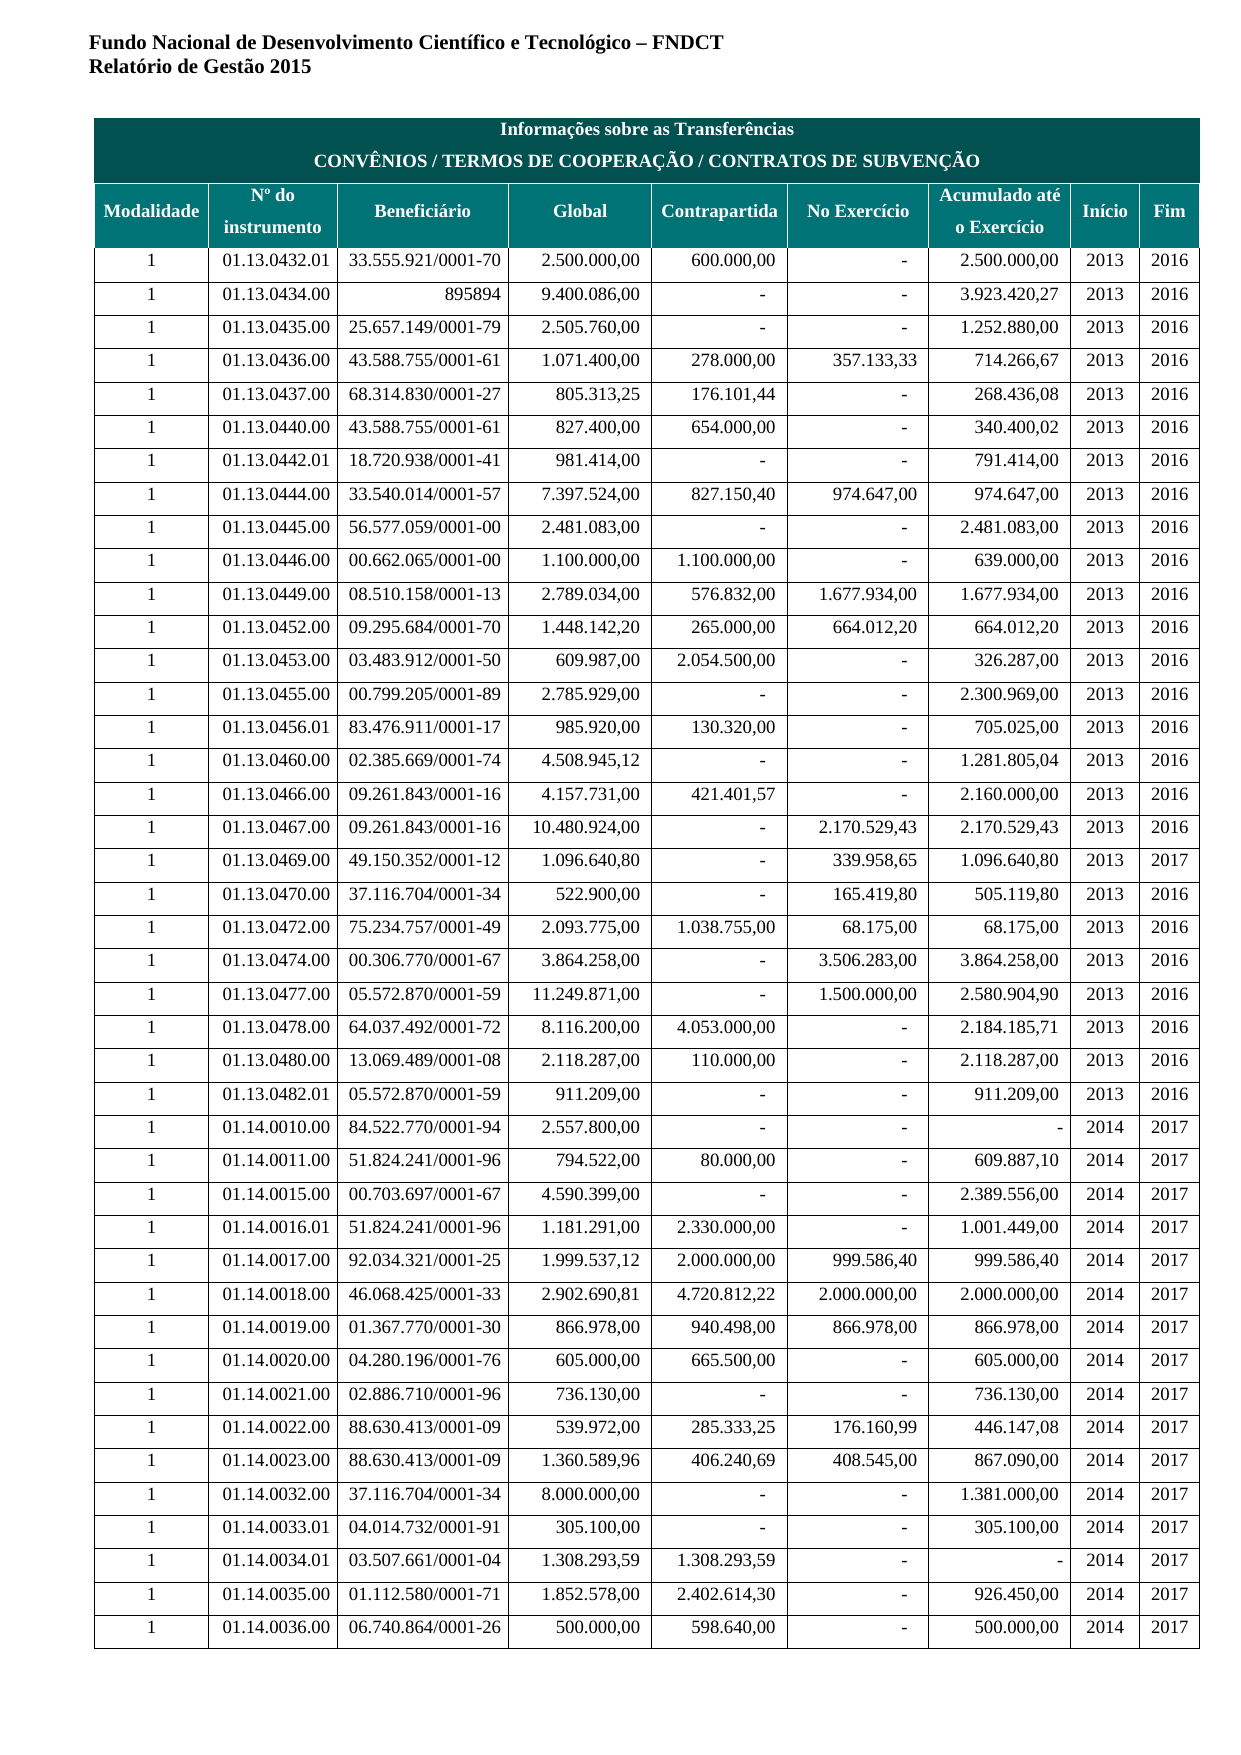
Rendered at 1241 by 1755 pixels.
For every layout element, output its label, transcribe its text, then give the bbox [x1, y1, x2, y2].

table_cell - [652, 1483, 787, 1515]
table_cell 1 [95, 383, 208, 415]
table_cell 1.096.640,80 [929, 849, 1070, 882]
table_cell 2013 [1071, 383, 1139, 415]
table_cell 01.13.0444.00 [209, 483, 337, 515]
table_cell 110.000,00 [652, 1049, 787, 1082]
table_cell - [652, 883, 787, 915]
table_cell Início [1071, 184, 1139, 248]
table_cell 2017 [1140, 1216, 1199, 1248]
table_cell 01.13.0449.00 [209, 583, 337, 615]
table_cell 866.978,00 [509, 1316, 651, 1348]
table_cell 37.116.704/0001-34 [338, 1483, 508, 1515]
table_cell 866.978,00 [929, 1316, 1070, 1348]
table_cell 06.740.864/0001-26 [338, 1616, 508, 1648]
table_cell 2013 [1071, 516, 1139, 548]
table_cell 01.13.0466.00 [209, 783, 337, 815]
table_cell 2.054.500,00 [652, 649, 787, 682]
table_cell 01.14.0015.00 [209, 1183, 337, 1215]
table_cell 75.234.757/0001-49 [338, 916, 508, 948]
table_cell 1 [95, 416, 208, 448]
table_cell 1.360.589,96 [509, 1449, 651, 1482]
table_cell 4.157.731,00 [509, 783, 651, 815]
table_cell 2.557.800,00 [509, 1116, 651, 1148]
table_cell 605.000,00 [509, 1349, 651, 1382]
table_cell - [788, 1383, 928, 1415]
table_cell - [788, 1049, 928, 1082]
table_cell Contrapartida [652, 184, 787, 248]
table_cell 01.13.0455.00 [209, 683, 337, 715]
table_cell 2016 [1140, 816, 1199, 848]
table_cell 2.000.000,00 [652, 1249, 787, 1282]
table_cell 2013 [1071, 816, 1139, 848]
table_cell 791.414,00 [929, 449, 1070, 482]
table_cell 2017 [1140, 1349, 1199, 1382]
table_cell 1 [95, 1283, 208, 1315]
table_cell 1.448.142,20 [509, 616, 651, 648]
table_cell 1 [95, 783, 208, 815]
table_cell 539.972,00 [509, 1416, 651, 1448]
table_cell 00.799.205/0001-89 [338, 683, 508, 715]
table_cell 1.001.449,00 [929, 1216, 1070, 1248]
table_cell 1 [95, 1016, 208, 1048]
table_cell 09.261.843/0001-16 [338, 783, 508, 815]
table_cell 1.852.578,00 [509, 1583, 651, 1615]
table_cell 51.824.241/0001-96 [338, 1149, 508, 1182]
table_cell 1.308.293,59 [652, 1549, 787, 1582]
table_cell 2014 [1071, 1216, 1139, 1248]
table_cell 609.887,10 [929, 1149, 1070, 1182]
table_cell 2017 [1140, 1316, 1199, 1348]
table_cell 2016 [1140, 949, 1199, 982]
table_cell 2017 [1140, 1149, 1199, 1182]
table_cell - [652, 516, 787, 548]
table_cell 2013 [1071, 249, 1139, 282]
table_cell 33.555.921/0001-70 [338, 249, 508, 282]
table_cell 1 [95, 916, 208, 948]
table_cell - [788, 1216, 928, 1248]
table_cell 2014 [1071, 1416, 1139, 1448]
table_cell - [652, 749, 787, 782]
table_cell No Exercício [788, 184, 928, 248]
table_cell - [788, 783, 928, 815]
table_cell 664.012,20 [929, 616, 1070, 648]
table_cell 1 [95, 1049, 208, 1082]
table_cell 2017 [1140, 1249, 1199, 1282]
table_cell 2013 [1071, 1083, 1139, 1115]
table_cell 2.402.614,30 [652, 1583, 787, 1615]
table_cell 2.789.034,00 [509, 583, 651, 615]
table_cell 2.118.287,00 [509, 1049, 651, 1082]
table_cell 05.572.870/0001-59 [338, 983, 508, 1015]
table_cell 339.958,65 [788, 849, 928, 882]
table_cell - [929, 1116, 1070, 1148]
table_cell 794.522,00 [509, 1149, 651, 1182]
table_cell 1.308.293,59 [509, 1549, 651, 1582]
table_cell 2013 [1071, 483, 1139, 515]
table_cell 2016 [1140, 616, 1199, 648]
table_cell 2013 [1071, 549, 1139, 582]
table_cell 68.175,00 [929, 916, 1070, 948]
table_cell 01.13.0460.00 [209, 749, 337, 782]
table_cell 68.175,00 [788, 916, 928, 948]
table_cell 1 [95, 549, 208, 582]
table_cell 18.720.938/0001-41 [338, 449, 508, 482]
table_cell 2014 [1071, 1449, 1139, 1482]
table_cell 01.14.0016.01 [209, 1216, 337, 1248]
table_cell 2016 [1140, 549, 1199, 582]
table_cell 2.170.529,43 [788, 816, 928, 848]
table_cell - [788, 1483, 928, 1515]
table_cell 3.923.420,27 [929, 283, 1070, 315]
table_cell 01.13.0440.00 [209, 416, 337, 448]
table_cell 406.240,69 [652, 1449, 787, 1482]
table_cell 01.13.0437.00 [209, 383, 337, 415]
table_cell 827.400,00 [509, 416, 651, 448]
table_cell 2013 [1071, 849, 1139, 882]
table_cell 37.116.704/0001-34 [338, 883, 508, 915]
table_cell 1.677.934,00 [929, 583, 1070, 615]
table_cell 421.401,57 [652, 783, 787, 815]
table_cell 51.824.241/0001-96 [338, 1216, 508, 1248]
table_cell 01.13.0478.00 [209, 1016, 337, 1048]
table_cell 2.170.529,43 [929, 816, 1070, 848]
table_cell - [788, 416, 928, 448]
table_cell 2.389.556,00 [929, 1183, 1070, 1215]
table_cell 1 [95, 349, 208, 382]
table_cell 2013 [1071, 1016, 1139, 1048]
table_cell - [652, 1183, 787, 1215]
table_cell 2013 [1071, 783, 1139, 815]
table_cell 01.14.0019.00 [209, 1316, 337, 1348]
table_cell 2014 [1071, 1349, 1139, 1382]
table_cell 01.13.0474.00 [209, 949, 337, 982]
table_cell 827.150,40 [652, 483, 787, 515]
table_cell 1 [95, 1449, 208, 1482]
table_cell 736.130,00 [509, 1383, 651, 1415]
table_cell 522.900,00 [509, 883, 651, 915]
table_cell 2016 [1140, 583, 1199, 615]
table_cell - [652, 1383, 787, 1415]
table_cell 1 [95, 683, 208, 715]
table_cell 2013 [1071, 716, 1139, 748]
table_cell 1.500.000,00 [788, 983, 928, 1015]
table_cell - [652, 683, 787, 715]
table_cell 911.209,00 [929, 1083, 1070, 1115]
table_cell 02.886.710/0001-96 [338, 1383, 508, 1415]
table_cell 01.13.0470.00 [209, 883, 337, 915]
table_cell - [652, 1516, 787, 1548]
table_cell - [652, 816, 787, 848]
table_cell 2016 [1140, 1016, 1199, 1048]
table_cell 2016 [1140, 783, 1199, 815]
table_cell 2016 [1140, 516, 1199, 548]
table_cell 1 [95, 716, 208, 748]
table_cell - [788, 683, 928, 715]
table_cell 01.13.0435.00 [209, 316, 337, 348]
table_cell 1.252.880,00 [929, 316, 1070, 348]
table_cell 7.397.524,00 [509, 483, 651, 515]
table_cell 130.320,00 [652, 716, 787, 748]
table_cell 2.580.904,90 [929, 983, 1070, 1015]
table_cell 1 [95, 283, 208, 315]
table_cell 285.333,25 [652, 1416, 787, 1448]
table_cell - [788, 516, 928, 548]
table_cell 2014 [1071, 1549, 1139, 1582]
table_cell 985.920,00 [509, 716, 651, 748]
table_cell 1 [95, 1383, 208, 1415]
table_cell 01.13.0446.00 [209, 549, 337, 582]
table_cell 01.14.0022.00 [209, 1416, 337, 1448]
table_cell 2014 [1071, 1116, 1139, 1148]
table_cell 2017 [1140, 1483, 1199, 1515]
table_cell 01.14.0010.00 [209, 1116, 337, 1148]
table_cell 639.000,00 [929, 549, 1070, 582]
table_cell 2013 [1071, 683, 1139, 715]
table_cell 3.506.283,00 [788, 949, 928, 982]
table_cell 2016 [1140, 1083, 1199, 1115]
table_cell 00.662.065/0001-00 [338, 549, 508, 582]
table_cell 2016 [1140, 283, 1199, 315]
table_cell - [788, 1116, 928, 1148]
table_cell 2016 [1140, 649, 1199, 682]
table_cell 2016 [1140, 449, 1199, 482]
table_cell - [788, 1183, 928, 1215]
table_cell 2013 [1071, 883, 1139, 915]
table_cell 01.14.0020.00 [209, 1349, 337, 1382]
table_cell 2013 [1071, 949, 1139, 982]
table_cell 598.640,00 [652, 1616, 787, 1648]
table_cell 1 [95, 1583, 208, 1615]
table_cell 2.000.000,00 [929, 1283, 1070, 1315]
table_cell 00.703.697/0001-67 [338, 1183, 508, 1215]
table_cell 01.13.0434.00 [209, 283, 337, 315]
table_cell 04.280.196/0001-76 [338, 1349, 508, 1382]
table_cell 2014 [1071, 1583, 1139, 1615]
table_cell - [788, 1516, 928, 1548]
table_cell 1 [95, 883, 208, 915]
table_cell 1 [95, 316, 208, 348]
table_cell 01.14.0018.00 [209, 1283, 337, 1315]
table_cell 05.572.870/0001-59 [338, 1083, 508, 1115]
table_cell 736.130,00 [929, 1383, 1070, 1415]
table_cell - [788, 1549, 928, 1582]
table_cell 1.038.755,00 [652, 916, 787, 948]
table_cell 46.068.425/0001-33 [338, 1283, 508, 1315]
table_cell 43.588.755/0001-61 [338, 416, 508, 448]
table_cell 83.476.911/0001-17 [338, 716, 508, 748]
table_cell 605.000,00 [929, 1349, 1070, 1382]
table_cell 2016 [1140, 416, 1199, 448]
table_cell 911.209,00 [509, 1083, 651, 1115]
table_cell 01.14.0036.00 [209, 1616, 337, 1648]
table_cell 2013 [1071, 916, 1139, 948]
table_cell 1.100.000,00 [509, 549, 651, 582]
table_cell 09.295.684/0001-70 [338, 616, 508, 648]
table_cell 2014 [1071, 1616, 1139, 1648]
table_cell - [788, 449, 928, 482]
table_cell 2014 [1071, 1383, 1139, 1415]
table_cell 2017 [1140, 1516, 1199, 1548]
table_cell 1 [95, 1616, 208, 1648]
table_cell 999.586,40 [929, 1249, 1070, 1282]
table_cell 04.014.732/0001-91 [338, 1516, 508, 1548]
table_cell 340.400,02 [929, 416, 1070, 448]
table_cell 1 [95, 616, 208, 648]
table_cell 00.306.770/0001-67 [338, 949, 508, 982]
table_cell 88.630.413/0001-09 [338, 1416, 508, 1448]
table_cell 714.266,67 [929, 349, 1070, 382]
table_cell 01.13.0442.01 [209, 449, 337, 482]
table_cell 01.14.0035.00 [209, 1583, 337, 1615]
table_cell - [788, 249, 928, 282]
table_cell 2014 [1071, 1516, 1139, 1548]
table_cell - [652, 1116, 787, 1148]
table_cell - [788, 283, 928, 315]
table_cell 2017 [1140, 1183, 1199, 1215]
table_cell - [788, 549, 928, 582]
table_cell 2013 [1071, 283, 1139, 315]
table_cell - [788, 1583, 928, 1615]
table_cell 2016 [1140, 883, 1199, 915]
table_cell 500.000,00 [509, 1616, 651, 1648]
table_cell 278.000,00 [652, 349, 787, 382]
table_cell 1 [95, 583, 208, 615]
table_cell 1.381.000,00 [929, 1483, 1070, 1515]
table_cell 13.069.489/0001-08 [338, 1049, 508, 1082]
table_cell 01.14.0033.01 [209, 1516, 337, 1548]
table_cell 2013 [1071, 449, 1139, 482]
table_cell - [788, 716, 928, 748]
table_cell - [652, 1083, 787, 1115]
table_cell 01.14.0011.00 [209, 1149, 337, 1182]
table_cell 2017 [1140, 1116, 1199, 1148]
table_cell 01.14.0017.00 [209, 1249, 337, 1282]
table_cell 01.13.0452.00 [209, 616, 337, 648]
table_cell 2013 [1071, 316, 1139, 348]
table_cell - [788, 383, 928, 415]
table_cell 01.14.0023.00 [209, 1449, 337, 1482]
table_cell 2016 [1140, 749, 1199, 782]
table_cell 165.419,80 [788, 883, 928, 915]
table_cell 01.13.0436.00 [209, 349, 337, 382]
table_cell 2013 [1071, 649, 1139, 682]
table_cell 4.053.000,00 [652, 1016, 787, 1048]
table_cell 1 [95, 749, 208, 782]
table_cell 01.14.0032.00 [209, 1483, 337, 1515]
table_cell 01.13.0469.00 [209, 849, 337, 882]
table_cell 2016 [1140, 249, 1199, 282]
table_cell 2016 [1140, 1049, 1199, 1082]
table_cell 2013 [1071, 416, 1139, 448]
table_cell Modalidade [95, 184, 208, 248]
table_cell 805.313,25 [509, 383, 651, 415]
table_cell 2017 [1140, 1416, 1199, 1448]
table_cell 268.436,08 [929, 383, 1070, 415]
table_cell 2.481.083,00 [929, 516, 1070, 548]
table_cell - [652, 316, 787, 348]
table_cell 500.000,00 [929, 1616, 1070, 1648]
table_cell - [788, 1616, 928, 1648]
table_cell 84.522.770/0001-94 [338, 1116, 508, 1148]
table_cell 1 [95, 849, 208, 882]
table_cell 2016 [1140, 916, 1199, 948]
table_cell 2017 [1140, 1283, 1199, 1315]
table_cell 1 [95, 1183, 208, 1215]
table_cell 1 [95, 1083, 208, 1115]
table_cell 2.785.929,00 [509, 683, 651, 715]
table_cell 940.498,00 [652, 1316, 787, 1348]
table_cell 10.480.924,00 [509, 816, 651, 848]
table_cell 1 [95, 949, 208, 982]
table_cell 1.181.291,00 [509, 1216, 651, 1248]
table_cell 1 [95, 1549, 208, 1582]
table_cell 895894 [338, 283, 508, 315]
table_cell 56.577.059/0001-00 [338, 516, 508, 548]
table_cell - [788, 749, 928, 782]
table_header Informações sobre as Transferências CONVÊNIOS / TERMOS DE COOPERAÇÃO / CONTRATOS DE SUBVENÇÃO [94, 118, 1200, 183]
table_cell 1 [95, 1216, 208, 1248]
table_cell 974.647,00 [929, 483, 1070, 515]
table_cell 01.13.0453.00 [209, 649, 337, 682]
table_cell - [652, 849, 787, 882]
table_cell 664.012,20 [788, 616, 928, 648]
table_cell - [652, 283, 787, 315]
table_cell 2.500.000,00 [509, 249, 651, 282]
table_cell 1 [95, 983, 208, 1015]
table_cell 2013 [1071, 616, 1139, 648]
table_cell 25.657.149/0001-79 [338, 316, 508, 348]
table_cell 4.720.812,22 [652, 1283, 787, 1315]
table_cell 2.330.000,00 [652, 1216, 787, 1248]
table_cell 01.13.0482.01 [209, 1083, 337, 1115]
table_cell 408.545,00 [788, 1449, 928, 1482]
table_cell 1 [95, 1116, 208, 1148]
table_cell 2016 [1140, 983, 1199, 1015]
table_cell 2016 [1140, 349, 1199, 382]
table_cell 01.13.0480.00 [209, 1049, 337, 1082]
table_cell 1 [95, 483, 208, 515]
table_cell 2.300.969,00 [929, 683, 1070, 715]
table_cell 2.481.083,00 [509, 516, 651, 548]
table_cell 8.116.200,00 [509, 1016, 651, 1048]
table_cell Nº do instrumento [209, 184, 337, 248]
table_cell 609.987,00 [509, 649, 651, 682]
table_cell 1 [95, 1149, 208, 1182]
table_cell Global [509, 184, 651, 248]
table_cell 974.647,00 [788, 483, 928, 515]
table_cell 305.100,00 [509, 1516, 651, 1548]
table_cell 2014 [1071, 1183, 1139, 1215]
table_cell 2016 [1140, 483, 1199, 515]
table_cell 2016 [1140, 383, 1199, 415]
table_cell 01.13.0472.00 [209, 916, 337, 948]
table_cell 1 [95, 649, 208, 682]
table_cell 176.101,44 [652, 383, 787, 415]
table_cell - [788, 316, 928, 348]
table_cell 600.000,00 [652, 249, 787, 282]
table_cell - [788, 1016, 928, 1048]
table_cell 2014 [1071, 1483, 1139, 1515]
table_cell 665.500,00 [652, 1349, 787, 1382]
table_cell 705.025,00 [929, 716, 1070, 748]
table_cell 3.864.258,00 [509, 949, 651, 982]
table_cell 1 [95, 1416, 208, 1448]
table_cell 08.510.158/0001-13 [338, 583, 508, 615]
table_cell 01.13.0467.00 [209, 816, 337, 848]
table_cell 01.13.0445.00 [209, 516, 337, 548]
table_cell - [788, 1149, 928, 1182]
table_cell Beneficiário [338, 184, 508, 248]
table_cell 3.864.258,00 [929, 949, 1070, 982]
table_cell 1.281.805,04 [929, 749, 1070, 782]
table_cell 2016 [1140, 716, 1199, 748]
table_cell 2016 [1140, 683, 1199, 715]
table_cell 11.249.871,00 [509, 983, 651, 1015]
table_cell 2.160.000,00 [929, 783, 1070, 815]
table_cell 305.100,00 [929, 1516, 1070, 1548]
table_cell 09.261.843/0001-16 [338, 816, 508, 848]
table_cell 2013 [1071, 983, 1139, 1015]
table_cell 01.14.0034.01 [209, 1549, 337, 1582]
table_cell 1.096.640,80 [509, 849, 651, 882]
table_cell 2.505.760,00 [509, 316, 651, 348]
table_cell 2017 [1140, 1383, 1199, 1415]
table_cell 866.978,00 [788, 1316, 928, 1348]
table_cell 2013 [1071, 583, 1139, 615]
table_cell 03.507.661/0001-04 [338, 1549, 508, 1582]
table_cell 446.147,08 [929, 1416, 1070, 1448]
table_cell 2014 [1071, 1316, 1139, 1348]
table_cell 2017 [1140, 1616, 1199, 1648]
table_cell 1 [95, 249, 208, 282]
table_cell 1.100.000,00 [652, 549, 787, 582]
table_cell 2017 [1140, 1449, 1199, 1482]
table_cell 654.000,00 [652, 416, 787, 448]
table_cell 1.999.537,12 [509, 1249, 651, 1282]
table_cell 2016 [1140, 316, 1199, 348]
table_cell 999.586,40 [788, 1249, 928, 1282]
table_cell 326.287,00 [929, 649, 1070, 682]
table_cell 2014 [1071, 1149, 1139, 1182]
table_cell 505.119,80 [929, 883, 1070, 915]
table_cell 1 [95, 816, 208, 848]
table_cell 576.832,00 [652, 583, 787, 615]
table_cell 33.540.014/0001-57 [338, 483, 508, 515]
table_cell - [652, 449, 787, 482]
table_cell 9.400.086,00 [509, 283, 651, 315]
table_cell 981.414,00 [509, 449, 651, 482]
table_cell 2.000.000,00 [788, 1283, 928, 1315]
table_cell 2013 [1071, 749, 1139, 782]
table_cell 8.000.000,00 [509, 1483, 651, 1515]
table_cell - [929, 1549, 1070, 1582]
table_cell 01.112.580/0001-71 [338, 1583, 508, 1615]
table_cell 80.000,00 [652, 1149, 787, 1182]
table_cell 01.13.0456.01 [209, 716, 337, 748]
table_cell 1 [95, 1483, 208, 1515]
table_cell 265.000,00 [652, 616, 787, 648]
table_cell 2.093.775,00 [509, 916, 651, 948]
table_cell - [652, 949, 787, 982]
table_cell 92.034.321/0001-25 [338, 1249, 508, 1282]
table_cell 357.133,33 [788, 349, 928, 382]
table_cell 88.630.413/0001-09 [338, 1449, 508, 1482]
table_cell - [788, 1349, 928, 1382]
table_cell - [788, 1083, 928, 1115]
table_cell 01.367.770/0001-30 [338, 1316, 508, 1348]
table_cell 01.14.0021.00 [209, 1383, 337, 1415]
table_cell 03.483.912/0001-50 [338, 649, 508, 682]
table_cell - [788, 649, 928, 682]
table_cell 2014 [1071, 1249, 1139, 1282]
table_cell 49.150.352/0001-12 [338, 849, 508, 882]
table_cell 1 [95, 1249, 208, 1282]
table_cell 2.500.000,00 [929, 249, 1070, 282]
table_cell 1 [95, 449, 208, 482]
table_cell 2017 [1140, 849, 1199, 882]
table_cell 1 [95, 1349, 208, 1382]
table_cell 2.118.287,00 [929, 1049, 1070, 1082]
table_cell 64.037.492/0001-72 [338, 1016, 508, 1048]
table_cell 4.590.399,00 [509, 1183, 651, 1215]
table_cell - [652, 983, 787, 1015]
table_cell 01.13.0432.01 [209, 249, 337, 282]
table_cell 4.508.945,12 [509, 749, 651, 782]
table_cell 2017 [1140, 1583, 1199, 1615]
table_cell Acumulado até o Exercício [929, 184, 1070, 248]
table_cell 43.588.755/0001-61 [338, 349, 508, 382]
table_cell 02.385.669/0001-74 [338, 749, 508, 782]
table_cell 926.450,00 [929, 1583, 1070, 1615]
table_cell 867.090,00 [929, 1449, 1070, 1482]
table_cell 1.071.400,00 [509, 349, 651, 382]
table_cell 176.160,99 [788, 1416, 928, 1448]
table_cell 2.184.185,71 [929, 1016, 1070, 1048]
table_cell 2013 [1071, 349, 1139, 382]
table_cell 1 [95, 1316, 208, 1348]
table_cell Fim [1140, 184, 1199, 248]
table_cell 1.677.934,00 [788, 583, 928, 615]
table_cell 2.902.690,81 [509, 1283, 651, 1315]
table_cell 68.314.830/0001-27 [338, 383, 508, 415]
table_cell 01.13.0477.00 [209, 983, 337, 1015]
table_cell 2013 [1071, 1049, 1139, 1082]
table_cell 2017 [1140, 1549, 1199, 1582]
table_cell 1 [95, 1516, 208, 1548]
table_cell 2014 [1071, 1283, 1139, 1315]
table_cell 1 [95, 516, 208, 548]
